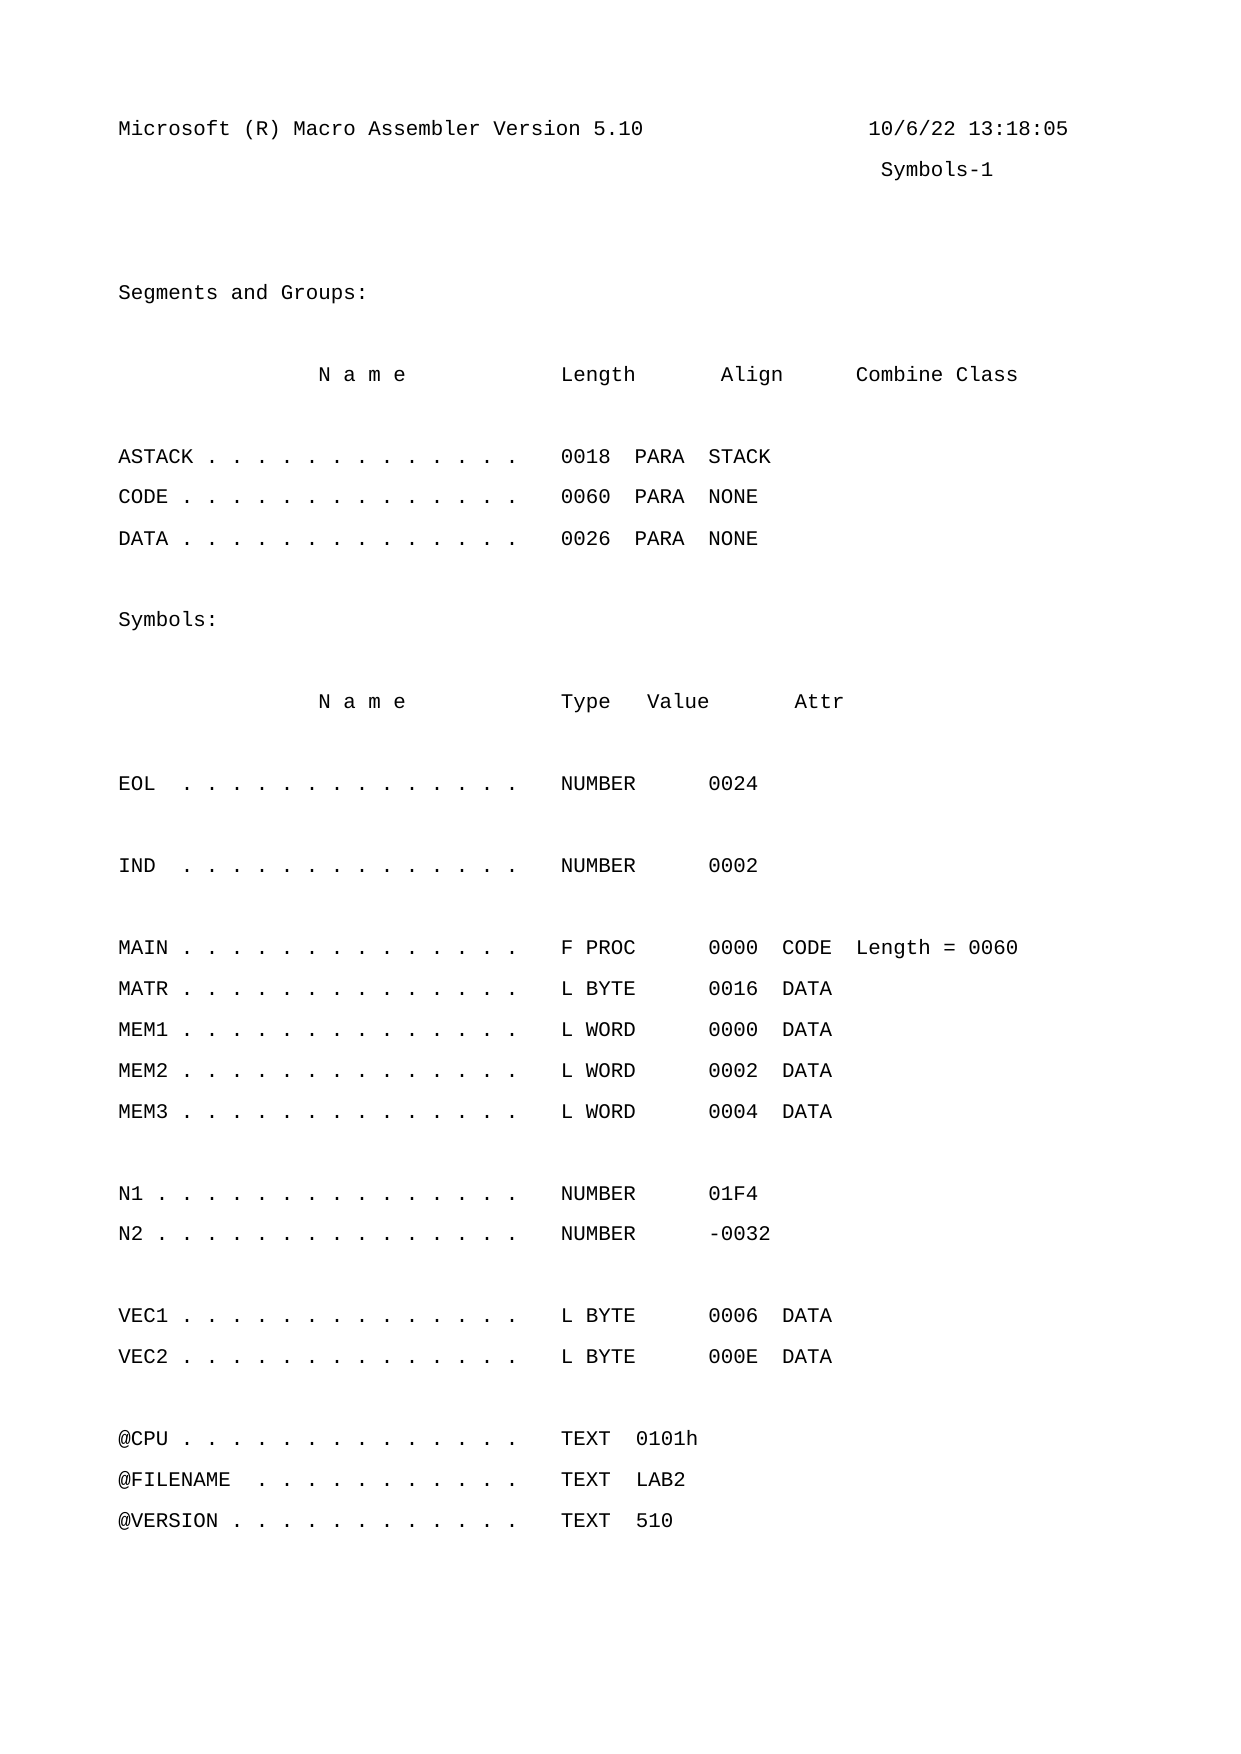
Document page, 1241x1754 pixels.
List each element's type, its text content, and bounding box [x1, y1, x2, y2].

text N a m e Type Value Attr [118, 691, 1122, 715]
text @CPU . . . . . . . . . . . . . . TEXT 0101h [118, 1428, 1122, 1452]
text Microsoft (R) Macro Assembler Version 5.10 10/6/22 13:18:05 [118, 118, 1122, 142]
text IND . . . . . . . . . . . . . . NUMBER 0002 [118, 855, 1122, 879]
text Symbols-1 [118, 159, 1122, 183]
text VEC2 . . . . . . . . . . . . . . L BYTE 000E DATA [118, 1346, 1122, 1370]
text MEM1 . . . . . . . . . . . . . . L WORD 0000 DATA [118, 1019, 1122, 1042]
text MATR . . . . . . . . . . . . . . L BYTE 0016 DATA [118, 978, 1122, 1001]
text Symbols: [118, 609, 1122, 633]
text @VERSION . . . . . . . . . . . . TEXT 510 [118, 1510, 1122, 1534]
text EOL . . . . . . . . . . . . . . NUMBER 0024 [118, 773, 1122, 797]
text VEC1 . . . . . . . . . . . . . . L BYTE 0006 DATA [118, 1305, 1122, 1329]
text MEM3 . . . . . . . . . . . . . . L WORD 0004 DATA [118, 1101, 1122, 1124]
text Segments and Groups: [118, 282, 1122, 306]
text N a m e Length Align Combine Class [118, 364, 1122, 387]
text N1 . . . . . . . . . . . . . . . NUMBER 01F4 [118, 1182, 1122, 1206]
text N2 . . . . . . . . . . . . . . . NUMBER -0032 [118, 1223, 1122, 1247]
text CODE . . . . . . . . . . . . . . 0060 PARA NONE [118, 487, 1122, 510]
text ASTACK . . . . . . . . . . . . . 0018 PARA STACK [118, 446, 1122, 469]
text MAIN . . . . . . . . . . . . . . F PROC 0000 CODE Length = 0060 [118, 937, 1122, 961]
text @FILENAME . . . . . . . . . . . TEXT LAB2 [118, 1469, 1122, 1493]
text DATA . . . . . . . . . . . . . . 0026 PARA NONE [118, 527, 1122, 551]
text MEM2 . . . . . . . . . . . . . . L WORD 0002 DATA [118, 1060, 1122, 1083]
